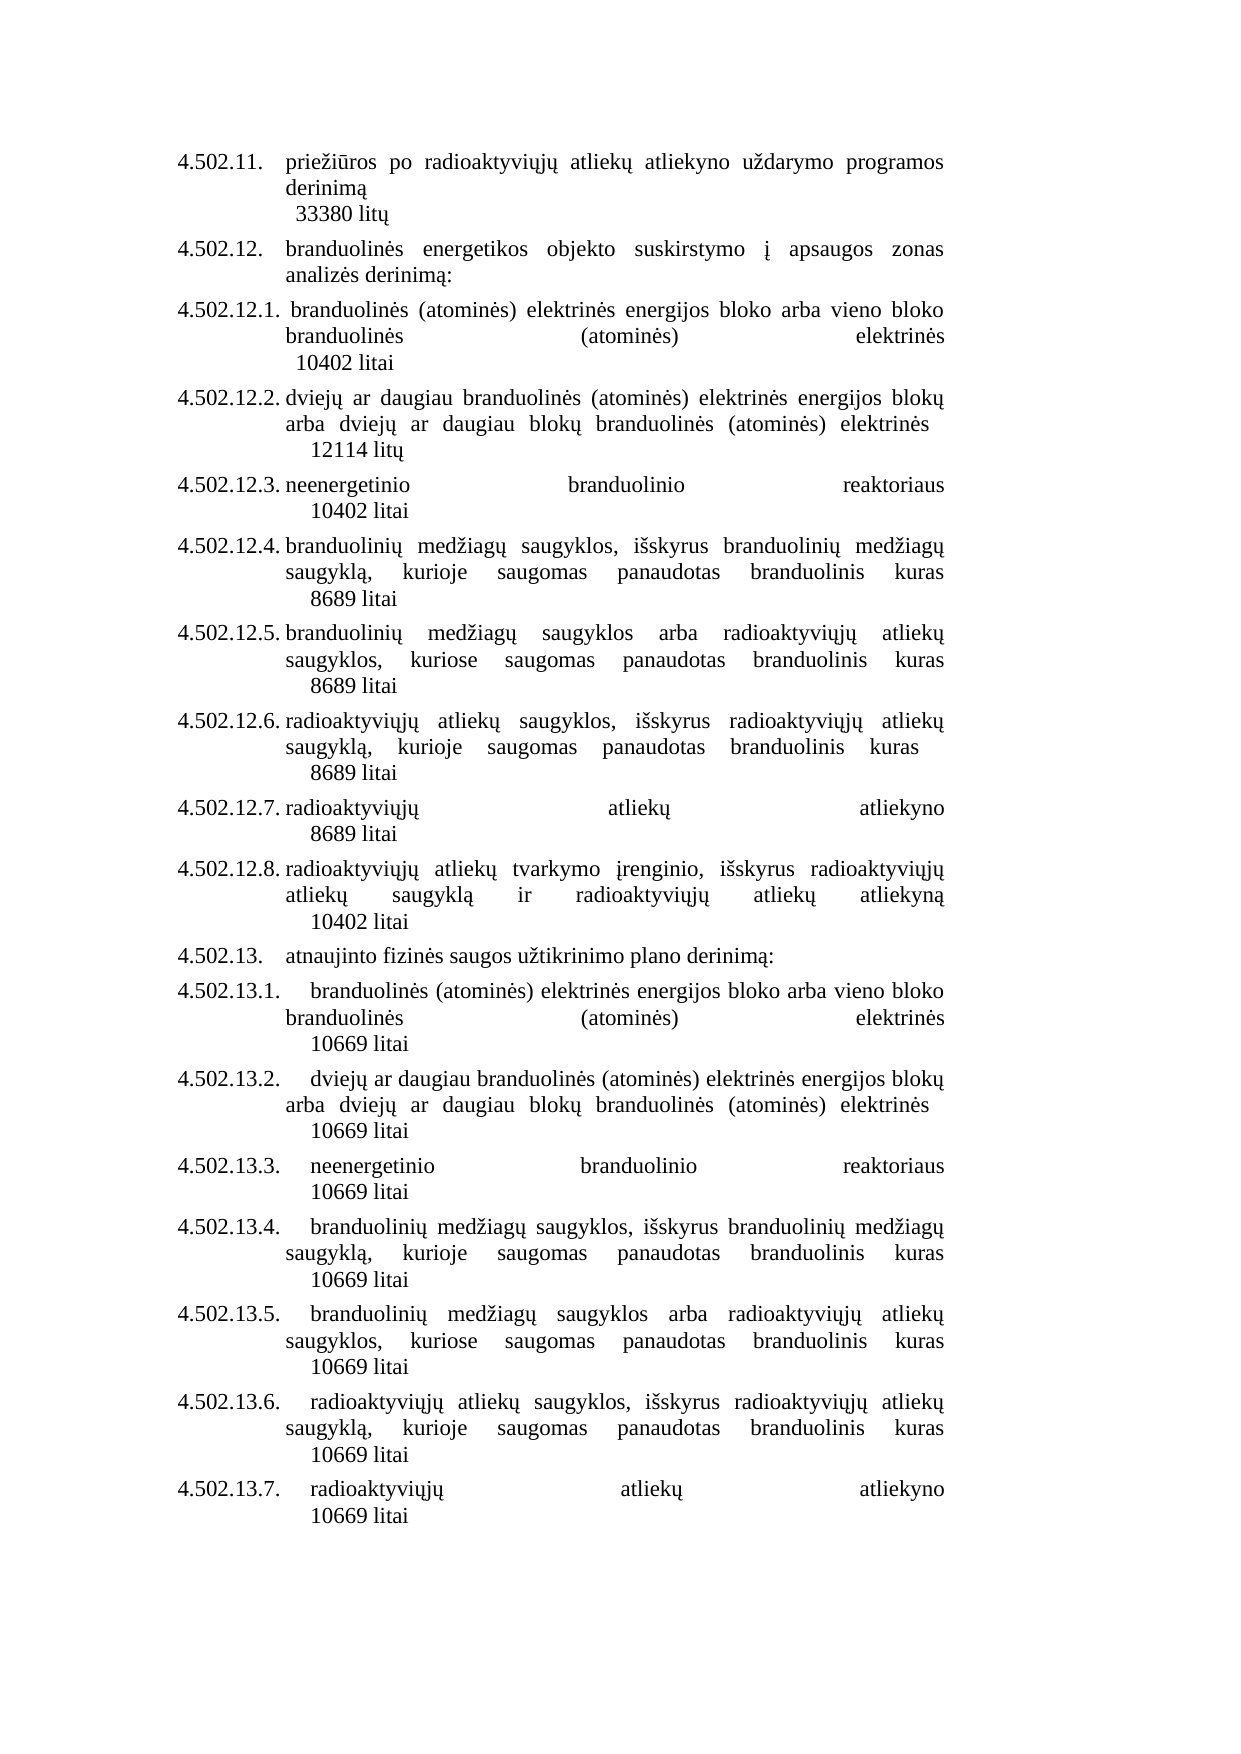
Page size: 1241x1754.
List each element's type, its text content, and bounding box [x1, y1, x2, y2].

text 4.502.13. atnaujinto fizinės saugos užtikrinimo plano derinimą: [177, 943, 945, 969]
text 4.502.12. branduolinės energetikos objekto suskirstymo į apsaugos zonas analizės derinimą: [177, 235, 945, 288]
text 4.502.13.5. branduolinių medžiagų saugyklos arba radioaktyviųjų atliekų saugyklos, kuriose saugomas panaudotas branduolinis kuras 10669 litai [177, 1301, 945, 1379]
text 4.502.13.3. neenergetinio branduolinio reaktoriaus 10669 litai [177, 1152, 945, 1205]
text 4.502.12.5. branduolinių medžiagų saugyklos arba radioaktyviųjų atliekų saugyklos, kuriose saugomas panaudotas branduolinis kuras 8689 litai [177, 619, 945, 698]
text 4.502.12.3. neenergetinio branduolinio reaktoriaus 10402 litai [177, 471, 945, 524]
text 4.502.12.7. radioaktyviųjų atliekų atliekyno 8689 litai [177, 794, 945, 847]
text 4.502.13.1. branduolinės (atominės) elektrinės energijos bloko arba vieno bloko branduolinės (atominės) elektrinės 10669 litai [177, 977, 945, 1056]
text 4.502.13.6. radioaktyviųjų atliekų saugyklos, išskyrus radioaktyviųjų atliekų saugyklą, kurioje saugomas panaudotas branduolinis kuras 10669 litai [177, 1388, 945, 1467]
text 4.502.12.2. dviejų ar daugiau branduolinės (atominės) elektrinės energijos blokų arba dviejų ar daugiau blokų branduolinės (atominės) elektrinės 12114 litų [177, 383, 945, 463]
text 4.502.12.6. radioaktyviųjų atliekų saugyklos, išskyrus radioaktyviųjų atliekų saugyklą, kurioje saugomas panaudotas branduolinis kuras 8689 litai [177, 707, 945, 786]
text 4.502.13.4. branduolinių medžiagų saugyklos, išskyrus branduolinių medžiagų saugyklą, kurioje saugomas panaudotas branduolinis kuras 10669 litai [177, 1213, 945, 1292]
text 4.502.11. priežiūros po radioaktyviųjų atliekų atliekyno uždarymo programos derinimą 33380 litų [177, 148, 945, 227]
text 4.502.12.4. branduolinių medžiagų saugyklos, išskyrus branduolinių medžiagų saugyklą, kurioje saugomas panaudotas branduolinis kuras 8689 litai [177, 532, 945, 611]
text 4.502.12.1. branduolinės (atominės) elektrinės energijos bloko arba vieno bloko branduolinės (atominės) elektrinės 10402 litai [177, 296, 945, 375]
text 4.502.13.2. dviejų ar daugiau branduolinės (atominės) elektrinės energijos blokų arba dviejų ar daugiau blokų branduolinės (atominės) elektrinės 10669 litai [177, 1065, 945, 1144]
text 4.502.12.8. radioaktyviųjų atliekų tvarkymo įrenginio, išskyrus radioaktyviųjų atliekų saugyklą ir radioaktyviųjų atliekų atliekyną 10402 litai [177, 855, 945, 934]
text 4.502.13.7. radioaktyviųjų atliekų atliekyno 10669 litai [177, 1475, 945, 1528]
